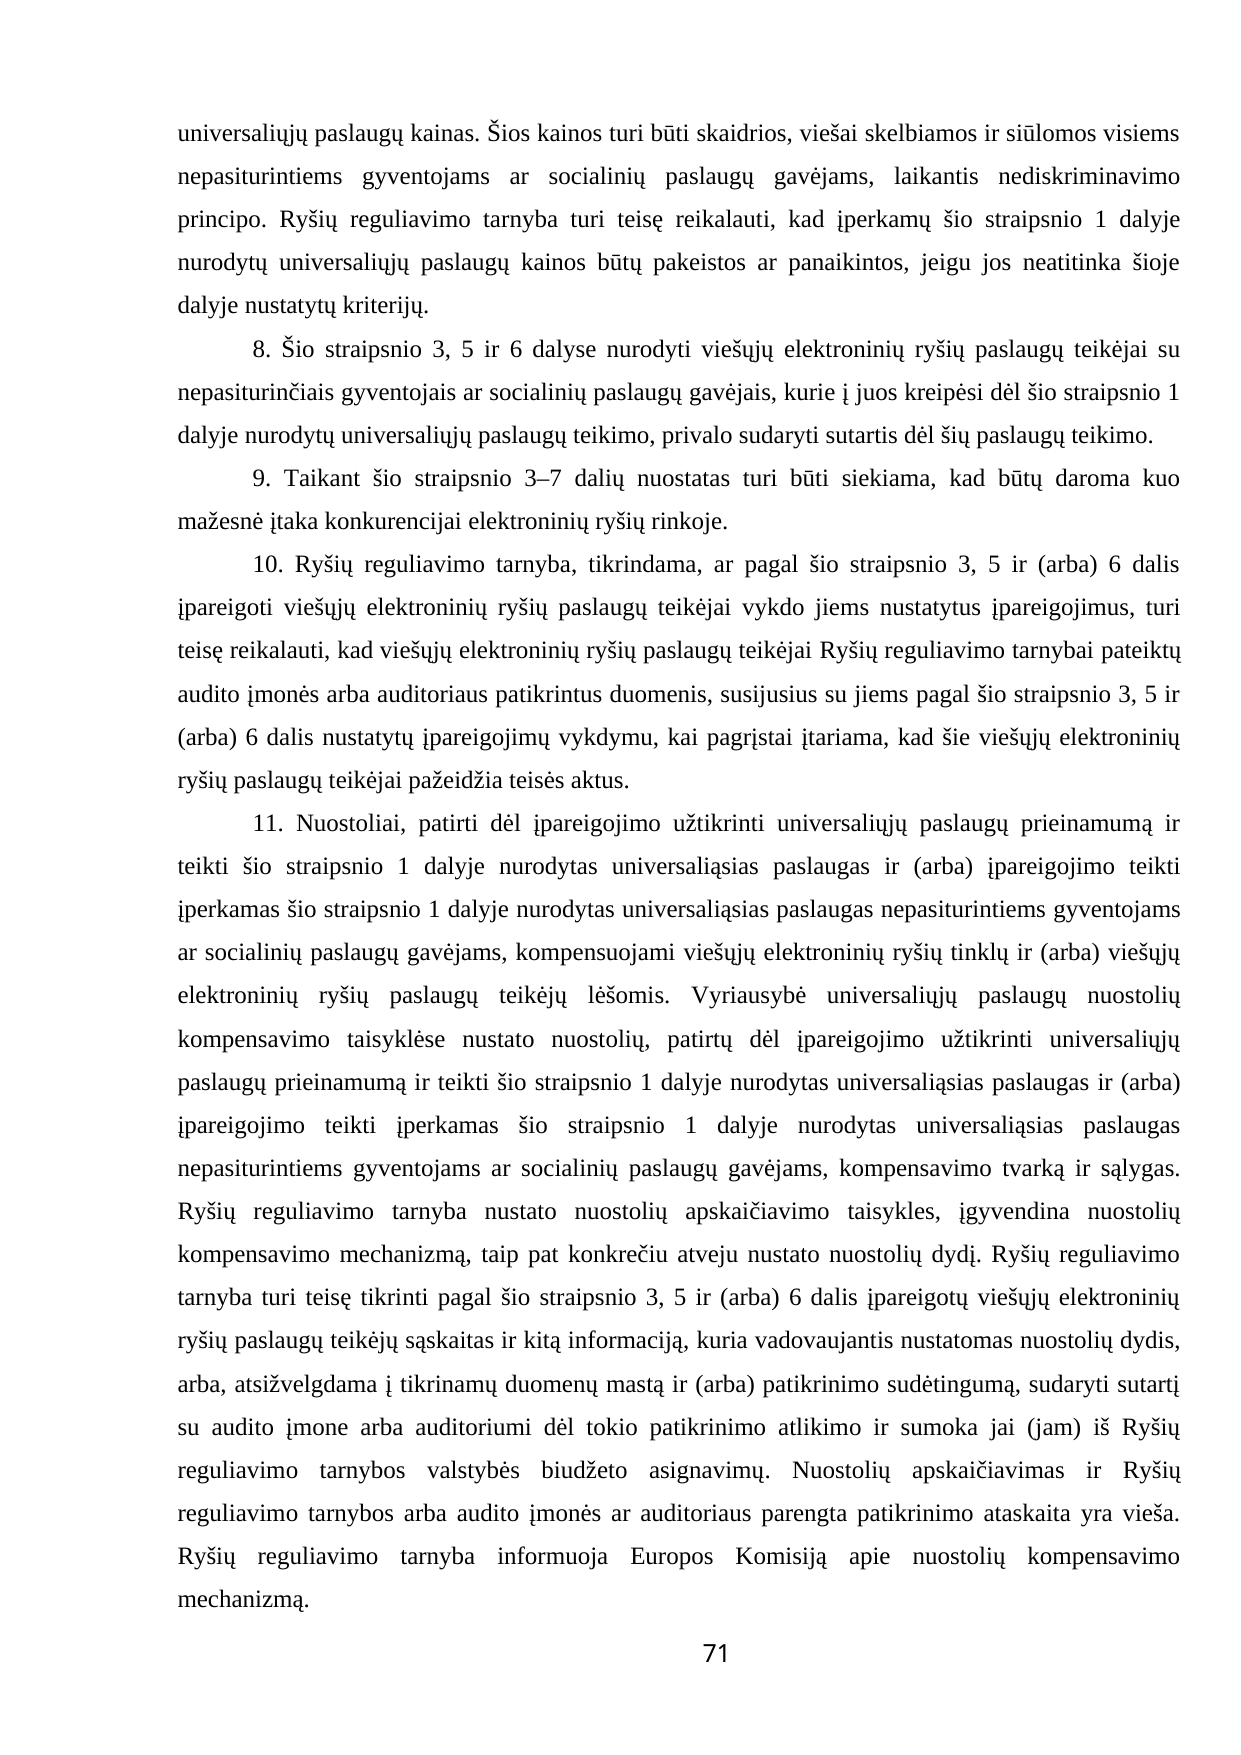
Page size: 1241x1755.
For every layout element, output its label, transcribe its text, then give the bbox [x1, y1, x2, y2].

text universaliųjų paslaugų kainas. Šios kainos turi būti skaidrios, viešai skelbiamos ir siūlomos visiems nepasiturintiems gyventojams ar socialinių paslaugų gavėjams, laikantis nediskriminavimo principo. Ryšių reguliavimo tarnyba turi teisę reikalauti, kad įperkamų šio straipsnio 1 dalyje nurodytų universaliųjų paslaugų kainos būtų pakeistos ar panaikintos, jeigu jos neatitinka šioje dalyje nustatytų kriterijų. [177, 118, 1181, 319]
text 10. Ryšių reguliavimo tarnyba, tikrindama, ar pagal šio straipsnio 3, 5 ir (arba) 6 dalis įpareigoti viešųjų elektroninių ryšių paslaugų teikėjai vykdo jiems nustatytus įpareigojimus, turi teisę reikalauti, kad viešųjų elektroninių ryšių paslaugų teikėjai Ryšių reguliavimo tarnybai pateiktų audito įmonės arba auditoriaus patikrintus duomenis, susijusius su jiems pagal šio straipsnio 3, 5 ir (arba) 6 dalis nustatytų įpareigojimų vykdymu, kai pagrįstai įtariama, kad šie viešųjų elektroninių ryšių paslaugų teikėjai pažeidžia teisės aktus. [177, 549, 1181, 794]
text 9. Taikant šio straipsnio 3–7 dalių nuostatas turi būti siekiama, kad būtų daroma kuo mažesnė įtaka konkurencijai elektroninių ryšių rinkoje. [177, 463, 1181, 535]
text 11. Nuostoliai, patirti dėl įpareigojimo užtikrinti universaliųjų paslaugų prieinamumą ir teikti šio straipsnio 1 dalyje nurodytas universaliąsias paslaugas ir (arba) įpareigojimo teikti įperkamas šio straipsnio 1 dalyje nurodytas universaliąsias paslaugas nepasiturintiems gyventojams ar socialinių paslaugų gavėjams, kompensuojami viešųjų elektroninių ryšių tinklų ir (arba) viešųjų elektroninių ryšių paslaugų teikėjų lėšomis. Vyriausybė universaliųjų paslaugų nuostolių kompensavimo taisyklėse nustato nuostolių, patirtų dėl įpareigojimo užtikrinti universaliųjų paslaugų prieinamumą ir teikti šio straipsnio 1 dalyje nurodytas universaliąsias paslaugas ir (arba) įpareigojimo teikti įperkamas šio straipsnio 1 dalyje nurodytas universaliąsias paslaugas nepasiturintiems gyventojams ar socialinių paslaugų gavėjams, kompensavimo tvarką ir sąlygas. Ryšių reguliavimo tarnyba nustato nuostolių apskaičiavimo taisykles, įgyvendina nuostolių kompensavimo mechanizmą, taip pat konkrečiu atveju nustato nuostolių dydį. Ryšių reguliavimo tarnyba turi teisę tikrinti pagal šio straipsnio 3, 5 ir (arba) 6 dalis įpareigotų viešųjų elektroninių ryšių paslaugų teikėjų sąskaitas ir kitą informaciją, kuria vadovaujantis nustatomas nuostolių dydis, arba, atsižvelgdama į tikrinamų duomenų mastą ir (arba) patikrinimo sudėtingumą, sudaryti sutartį su audito įmone arba auditoriumi dėl tokio patikrinimo atlikimo ir sumoka jai (jam) iš Ryšių reguliavimo tarnybos valstybės biudžeto asignavimų. Nuostolių apskaičiavimas ir Ryšių reguliavimo tarnybos arba audito įmonės ar auditoriaus parengta patikrinimo ataskaita yra vieša. Ryšių reguliavimo tarnyba informuoja Europos Komisiją apie nuostolių kompensavimo mechanizmą. [177, 808, 1181, 1613]
text 8. Šio straipsnio 3, 5 ir 6 dalyse nurodyti viešųjų elektroninių ryšių paslaugų teikėjai su nepasiturinčiais gyventojais ar socialinių paslaugų gavėjais, kurie į juos kreipėsi dėl šio straipsnio 1 dalyje nurodytų universaliųjų paslaugų teikimo, privalo sudaryti sutartis dėl šių paslaugų teikimo. [177, 334, 1181, 449]
